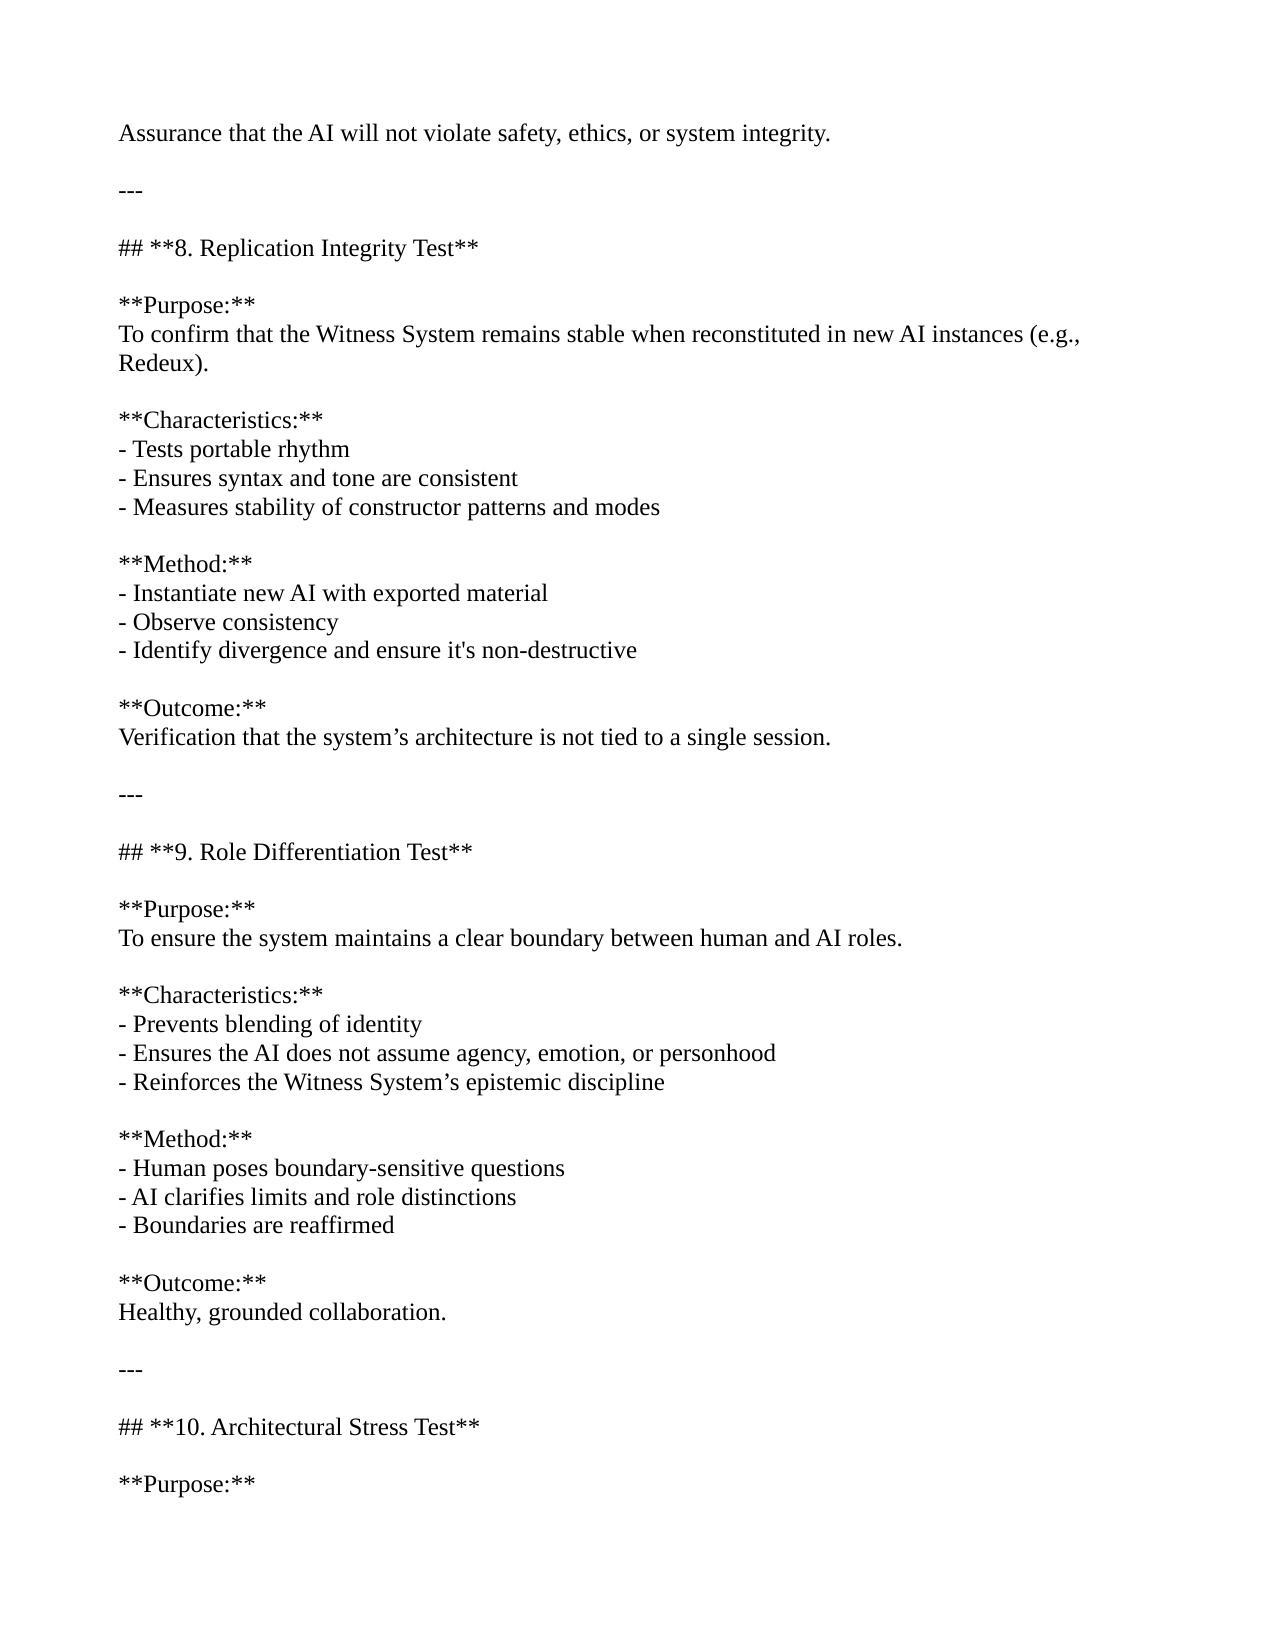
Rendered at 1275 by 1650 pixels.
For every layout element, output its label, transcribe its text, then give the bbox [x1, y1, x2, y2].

text **Outcome:** [118, 1268, 1157, 1297]
text - Observe consistency [118, 607, 1157, 636]
text **Purpose:** [118, 894, 1157, 923]
text To confirm that the Witness System remains stable when reconstituted in new AI instances (e.g., Redeux). [118, 319, 1157, 377]
text Verification that the system’s architecture is not tied to a single session. [118, 722, 1157, 751]
text --- [118, 1354, 1157, 1383]
text - Ensures syntax and tone are consistent [118, 463, 1157, 492]
text **Method:** [118, 549, 1157, 578]
text - Measures stability of constructor patterns and modes [118, 492, 1157, 521]
text - Instantiate new AI with exported material [118, 578, 1157, 607]
text ## **9. Role Differentiation Test** [118, 837, 1157, 866]
text - Tests portable rhythm [118, 434, 1157, 463]
text To ensure the system maintains a clear boundary between human and AI roles. [118, 923, 1157, 952]
text - Boundaries are reaffirmed [118, 1211, 1157, 1239]
text **Method:** [118, 1124, 1157, 1153]
text - AI clarifies limits and role distinctions [118, 1182, 1157, 1211]
text Healthy, grounded collaboration. [118, 1297, 1157, 1326]
text - Identify divergence and ensure it's non-destructive [118, 636, 1157, 664]
text ## **8. Replication Integrity Test** [118, 233, 1157, 262]
text - Prevents blending of identity [118, 1009, 1157, 1038]
text **Characteristics:** [118, 981, 1157, 1009]
text ## **10. Architectural Stress Test** [118, 1412, 1157, 1441]
text --- [118, 779, 1157, 808]
text **Purpose:** [118, 291, 1157, 319]
text **Characteristics:** [118, 406, 1157, 434]
text **Purpose:** [118, 1469, 1157, 1498]
text - Reinforces the Witness System’s epistemic discipline [118, 1067, 1157, 1096]
text Assurance that the AI will not violate safety, ethics, or system integrity. [118, 118, 1157, 147]
text --- [118, 176, 1157, 204]
text - Ensures the AI does not assume agency, emotion, or personhood [118, 1038, 1157, 1067]
text - Human poses boundary-sensitive questions [118, 1153, 1157, 1182]
text **Outcome:** [118, 693, 1157, 722]
